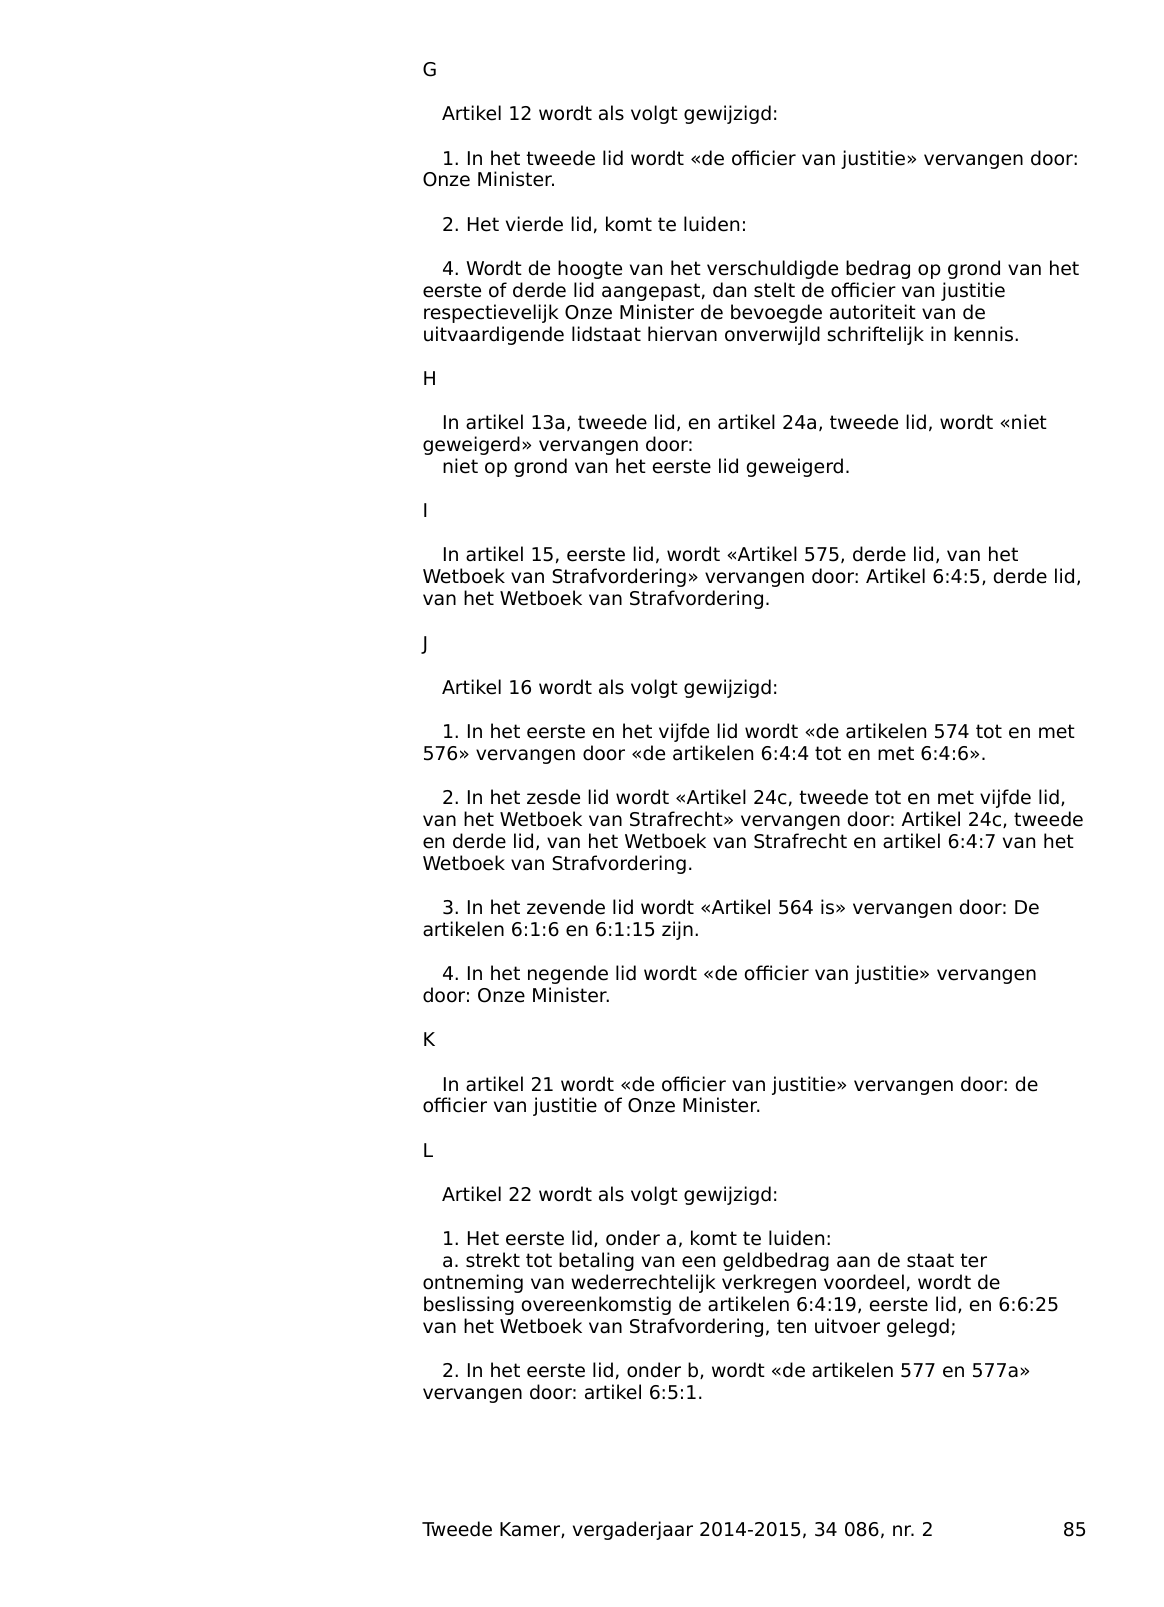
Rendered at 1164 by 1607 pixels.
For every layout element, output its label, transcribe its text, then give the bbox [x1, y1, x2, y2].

text In artikel 13a, tweede lid, en artikel 24a, tweede lid, wordt «niet geweigerd» vervangen door: [422, 412, 1087, 456]
text niet op grond van het eerste lid geweigerd. [422, 456, 1087, 478]
text 4. In het negende lid wordt «de officier van justitie» vervangen door: Onze Minister. [422, 963, 1087, 1007]
text a. strekt tot betaling van een geldbedrag aan de staat ter ontneming van wederrechtelijk verkregen voordeel, wordt de beslissing overeenkomstig de artikelen 6:4:19, eerste lid, en 6:6:25 van het Wetboek van Strafvordering, ten uitvoer gelegd; [422, 1250, 1087, 1338]
text L [422, 1139, 1087, 1162]
text G [422, 59, 1087, 81]
text Artikel 16 wordt als volgt gewijzigd: [422, 677, 1087, 698]
text In artikel 21 wordt «de officier van justitie» vervangen door: de officier van justitie of Onze Minister. [422, 1073, 1087, 1117]
text In artikel 15, eerste lid, wordt «Artikel 575, derde lid, van het Wetboek van Strafvordering» vervangen door: Artikel 6:4:5, derde lid, van het Wetboek van Strafvordering. [422, 544, 1087, 610]
text Artikel 22 wordt als volgt gewijzigd: [422, 1184, 1087, 1206]
text 2. Het vierde lid, komt te luiden: [422, 213, 1087, 236]
text H [422, 368, 1087, 390]
text K [422, 1029, 1087, 1051]
text J [422, 632, 1087, 654]
text 1. In het eerste en het vijfde lid wordt «de artikelen 574 tot en met 576» vervangen door «de artikelen 6:4:4 tot en met 6:4:6». [422, 721, 1087, 765]
text 2. In het eerste lid, onder b, wordt «de artikelen 577 en 577a» vervangen door: artikel 6:5:1. [422, 1360, 1087, 1404]
text 4. Wordt de hoogte van het verschuldigde bedrag op grond van het eerste of derde lid aangepast, dan stelt de officier van justitie respectievelijk Onze Minister de bevoegde autoriteit van de uitvaardigende lidstaat hiervan onverwijld schriftelijk in kennis. [422, 258, 1087, 346]
text 1. Het eerste lid, onder a, komt te luiden: [422, 1228, 1087, 1250]
text 3. In het zevende lid wordt «Artikel 564 is» vervangen door: De artikelen 6:1:6 en 6:1:15 zijn. [422, 897, 1087, 941]
text Artikel 12 wordt als volgt gewijzigd: [422, 103, 1087, 125]
text 1. In het tweede lid wordt «de officier van justitie» vervangen door: Onze Minister. [422, 147, 1087, 191]
text 2. In het zesde lid wordt «Artikel 24c, tweede tot en met vijfde lid, van het Wetboek van Strafrecht» vervangen door: Artikel 24c, tweede en derde lid, van het Wetboek van Strafrecht en artikel 6:4:7 van het Wetboek van Strafvordering. [422, 787, 1087, 875]
text I [422, 500, 1087, 522]
